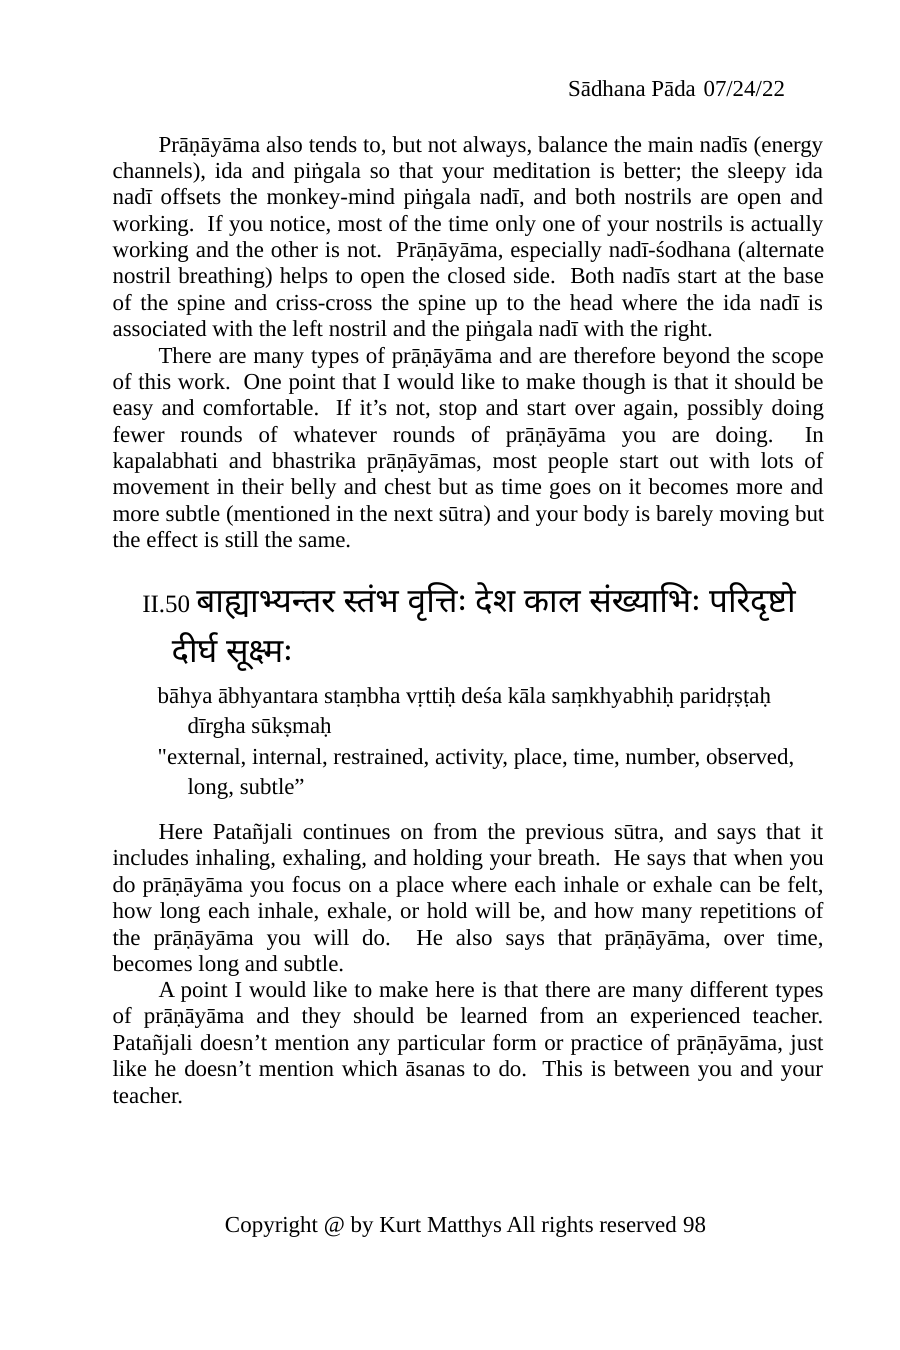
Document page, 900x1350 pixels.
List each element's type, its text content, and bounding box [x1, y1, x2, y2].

text Prāṇāyāma also tends to, but not always, balance the main nadīs (energy channels), ida and piṅgala so that your meditation is better; the sleepy ida nadī offsets the monkey-mind piṅgala nadī, and both nostrils are open and working. If you notice, most of the time only one of your nostrils is actually working and the other is not. Prāṇāyāma, especially nadī-śodhana (alternate nostril breathing) helps to open the closed side. Both nadīs start at the base of the spine and criss-cross the spine up to the head where the ida nadī is associated with the left nostril and the piṅgala nadī with the right. [112, 131, 825, 342]
text Here Patañjali continues on from the previous sūtra, and says that it includes inhaling, exhaling, and holding your breath. He says that when you do prāṇāyāma you focus on a place where each inhale or exhale can be felt, how long each inhale, exhale, or hold will be, and how many repetitions of the prāṇāyāma you will do. He also says that prāṇāyāma, over time, becomes long and subtle. [112, 818, 825, 976]
text There are many types of prāṇāyāma and are therefore beyond the scope of this work. One point that I would like to make though is that it should be easy and comfortable. If it’s not, stop and start over again, possibly doing fewer rounds of whatever rounds of prāṇāyāma you are doing. In kapalabhati and bhastrika prāṇāyāmas, most people start out with lots of movement in their belly and chest but as time goes on it becomes more and more subtle (mentioned in the next sūtra) and your body is barely moving but the effect is still the same. [112, 342, 825, 552]
text A point I would like to make here is that there are many different types of prāṇāyāma and they should be learned from an experienced teacher. Patañjali doesn’t mention any particular form or practice of prāṇāyāma, just like he doesn’t mention which āsanas to do. This is between you and your teacher. [112, 976, 825, 1108]
subtitle II.50 बाह्याभ्यन्तर स्तंभ वृत्तिः देश काल संख्याभिः परिदृष्टो दीर्घ सूक्ष्मः [142, 582, 825, 676]
text "external, internal, restrained, activity, place, time, number, observed, long, subtle” [157, 743, 825, 799]
text bāhya ābhyantara staṃbha vṛttiḥ deśa kāla saṃkhyabhiḥ paridṛṣṭaḥ dīrgha sūkṣmaḥ [157, 682, 825, 739]
